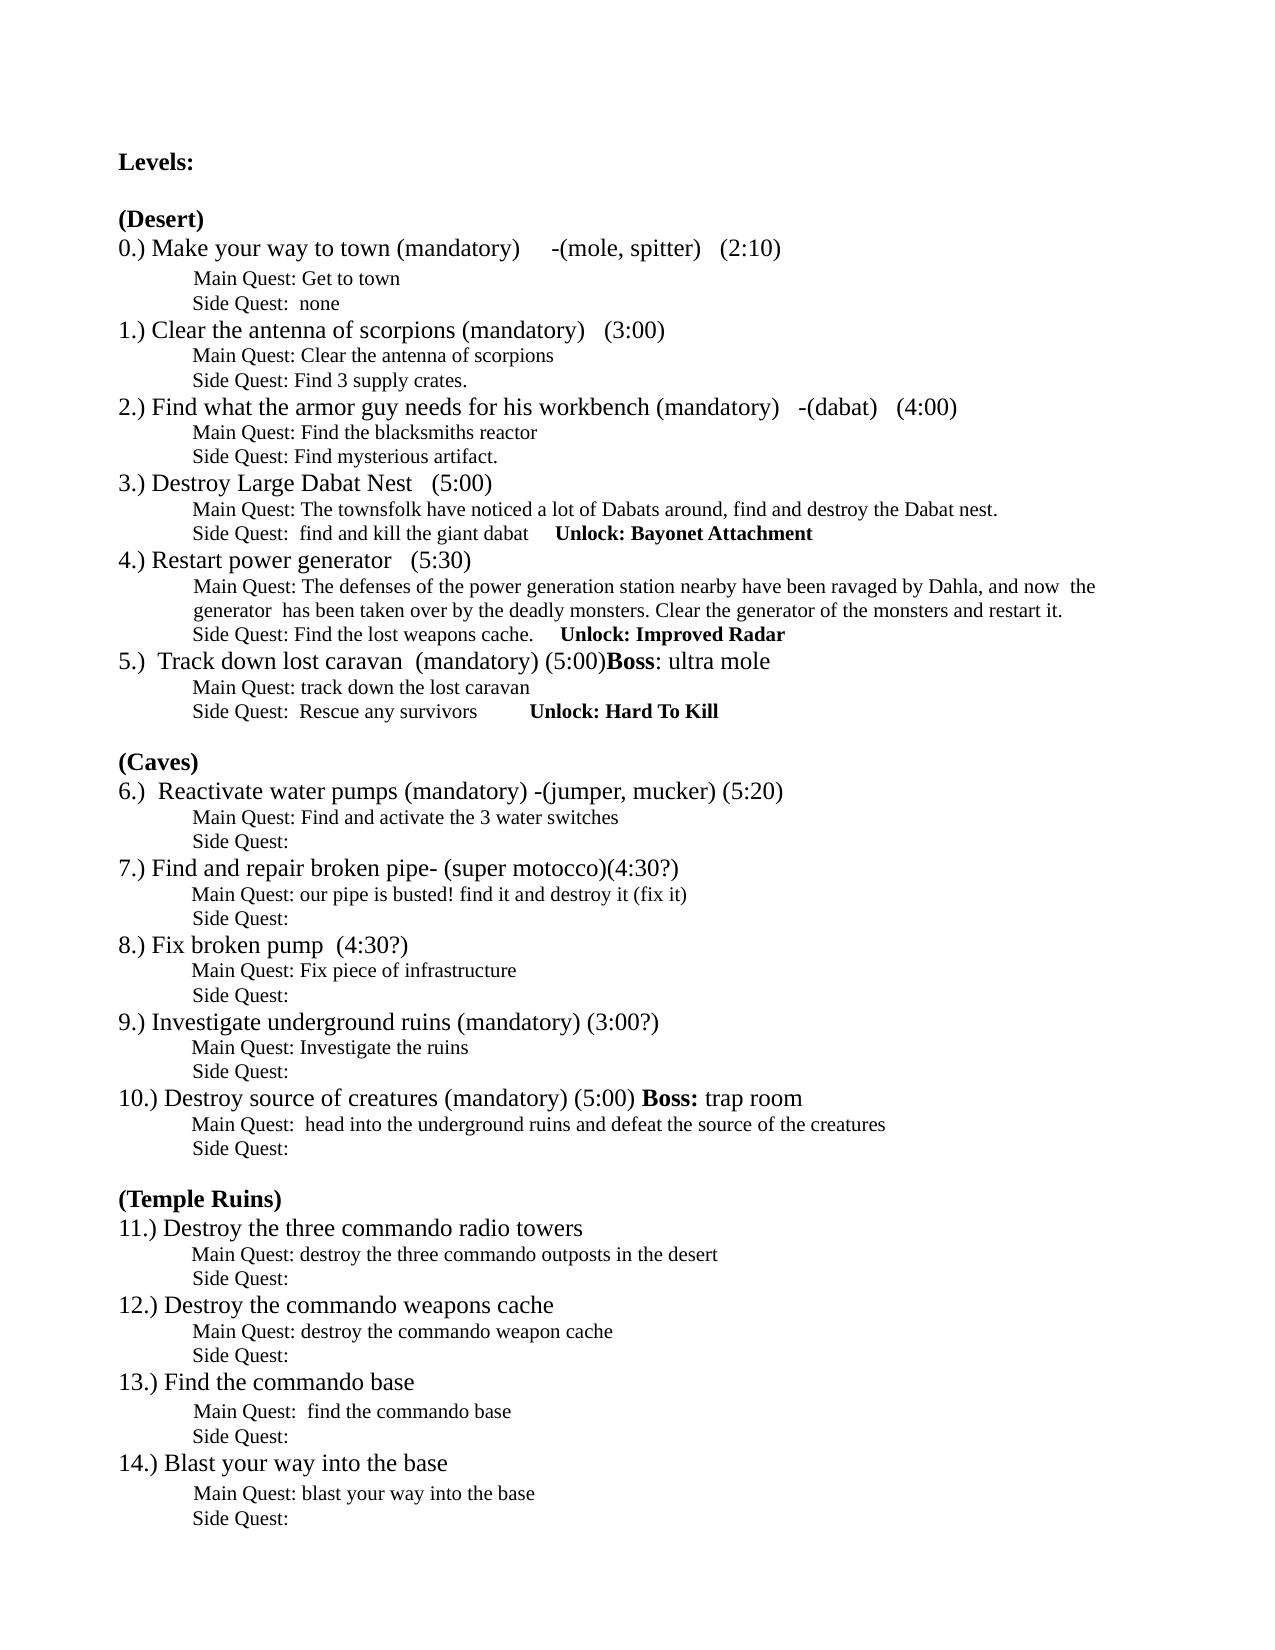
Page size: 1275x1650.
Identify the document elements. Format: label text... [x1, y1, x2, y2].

text 0.) Make your way to town (mandatory) -(mole, spitter) (2:10) [118, 233, 1157, 262]
text Side Quest: find and kill the giant dabat Unlock: Bayonet Attachment [118, 521, 1157, 545]
text Main Quest: Find and activate the 3 water switches [118, 805, 1157, 829]
text Main Quest: track down the lost caravan [118, 675, 1157, 699]
text Main Quest: The defenses of the power generation station nearby have been ravaged by Dahla, and now the generator has been taken over by the deadly monsters. Clear the generator of the monsters and restart it. [193, 574, 1157, 622]
text 11.) Destroy the three commando radio towers [118, 1213, 1157, 1242]
text Side Quest: [118, 906, 1157, 930]
text Main Quest: Find the blacksmiths reactor [118, 420, 1157, 444]
text Main Quest: Get to town [118, 262, 1157, 291]
text Side Quest: [118, 1424, 1157, 1448]
text Side Quest: Find mysterious artifact. [118, 444, 1157, 468]
text (Temple Ruins) [118, 1184, 1157, 1213]
text Side Quest: [118, 1343, 1157, 1367]
text Main Quest: The townsfolk have noticed a lot of Dabats around, find and destroy the Dabat nest. [118, 497, 1157, 521]
text Levels: [118, 147, 1157, 176]
text Main Quest: Fix piece of infrastructure [118, 958, 1157, 982]
text (Desert) [118, 204, 1157, 233]
text Side Quest: [118, 982, 1157, 1007]
text 1.) Clear the antenna of scorpions (mandatory) (3:00) [118, 315, 1157, 343]
text 13.) Find the commando base [118, 1367, 1157, 1396]
text (Caves) [118, 747, 1157, 776]
text Side Quest: Find the lost weapons cache. Unlock: Improved Radar [118, 622, 1157, 646]
text 4.) Restart power generator (5:30) [118, 545, 1157, 574]
text Main Quest: destroy the commando weapon cache [118, 1319, 1157, 1343]
text 9.) Investigate underground ruins (mandatory) (3:00?) [118, 1007, 1157, 1035]
text Side Quest: none [118, 291, 1157, 315]
text 6.) Reactivate water pumps (mandatory) -(jumper, mucker) (5:20) [118, 776, 1157, 805]
text Side Quest: [118, 1266, 1157, 1290]
text Main Quest: Investigate the ruins [118, 1035, 1157, 1059]
text Main Quest: head into the underground ruins and defeat the source of the creatures [118, 1112, 1157, 1136]
text Side Quest: [118, 1059, 1157, 1083]
text Main Quest: find the commando base [118, 1396, 1157, 1424]
text 7.) Find and repair broken pipe- (super motocco)(4:30?) [118, 853, 1157, 882]
text Main Quest: our pipe is busted! find it and destroy it (fix it) [118, 882, 1157, 906]
text Side Quest: [118, 829, 1157, 853]
text 2.) Find what the armor guy needs for his workbench (mandatory) -(dabat) (4:00) [118, 392, 1157, 420]
text 8.) Fix broken pump (4:30?) [118, 930, 1157, 958]
text 5.) Track down lost caravan (mandatory) (5:00)Boss: ultra mole [118, 646, 1157, 675]
text 14.) Blast your way into the base [118, 1448, 1157, 1477]
text Main Quest: Clear the antenna of scorpions [118, 343, 1157, 367]
text 10.) Destroy source of creatures (mandatory) (5:00) Boss: trap room [118, 1083, 1157, 1112]
text Main Quest: destroy the three commando outposts in the desert [118, 1242, 1157, 1266]
text Side Quest: Find 3 supply crates. [118, 367, 1157, 392]
text Main Quest: blast your way into the base [118, 1477, 1157, 1506]
text 3.) Destroy Large Dabat Nest (5:00) [118, 468, 1157, 497]
text Side Quest: [118, 1506, 1157, 1530]
text Side Quest: Rescue any survivors Unlock: Hard To Kill [118, 699, 1157, 723]
text 12.) Destroy the commando weapons cache [118, 1290, 1157, 1319]
text Side Quest: [118, 1136, 1157, 1160]
